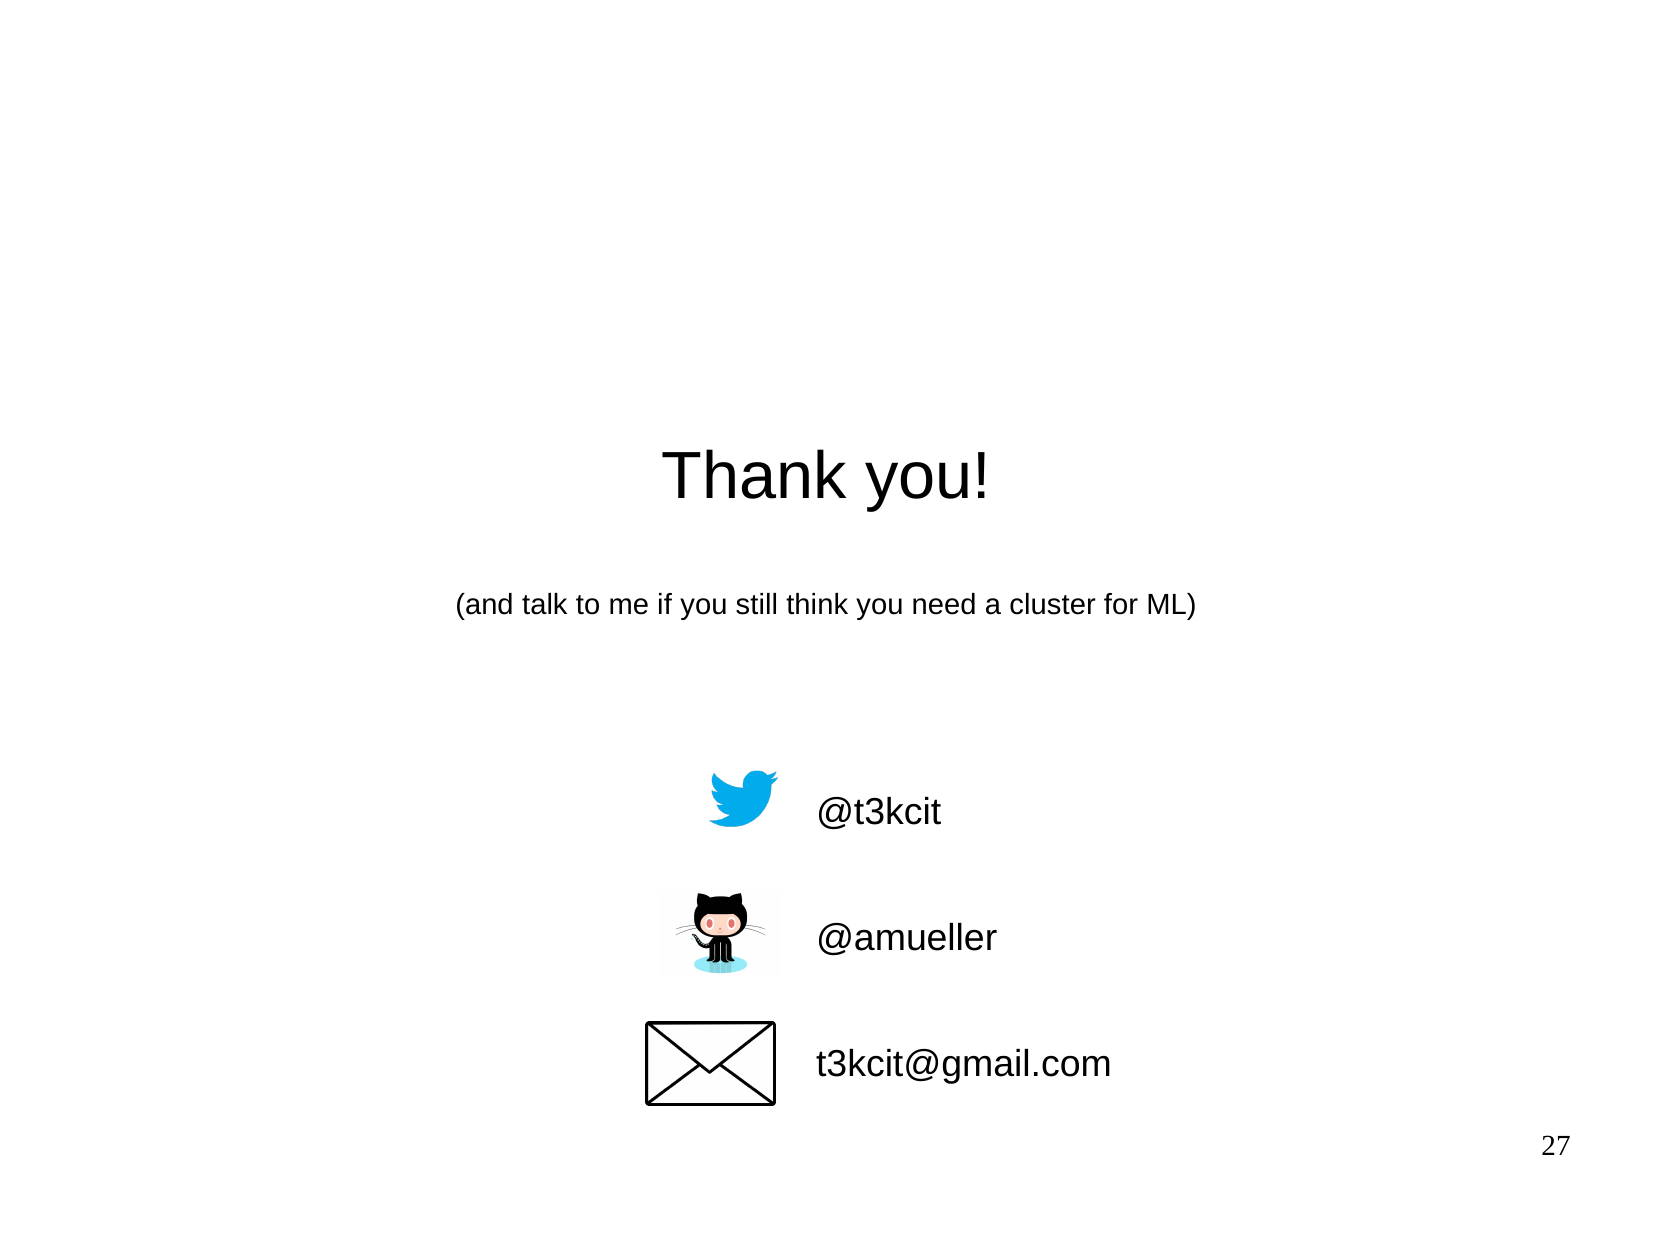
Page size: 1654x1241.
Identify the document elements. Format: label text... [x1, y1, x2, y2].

picture [660, 890, 780, 977]
picture [685, 740, 802, 857]
picture [645, 1021, 776, 1106]
subtitle Thank you! (and talk to me if you still think you need a cluster for ML) [82, 49, 1571, 1010]
text_box @t3kcit @amueller t3kcit@gmail.com [801, 740, 1501, 1101]
